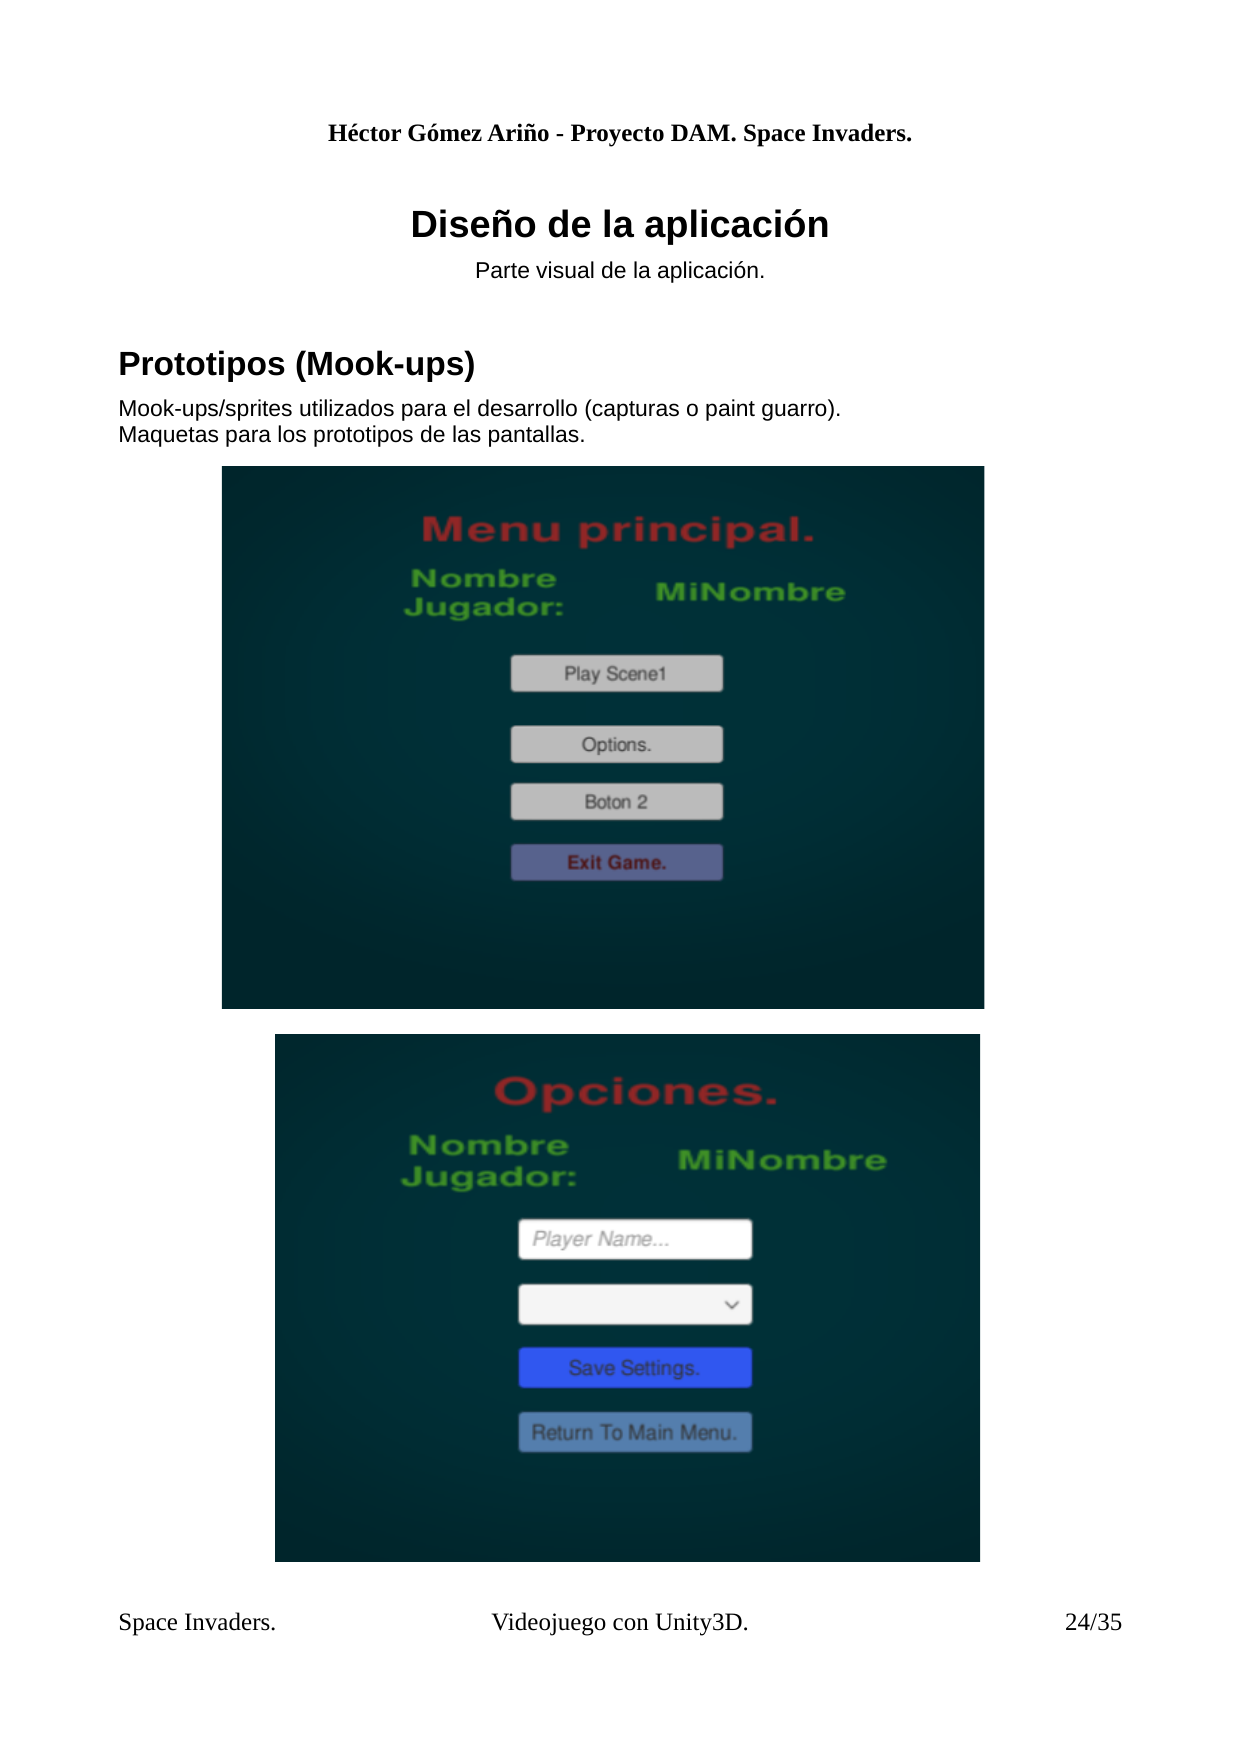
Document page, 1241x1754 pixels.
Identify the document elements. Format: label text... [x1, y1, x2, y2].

picture [221, 466, 985, 1009]
subtitle Prototipos (Mook-ups) [118, 343, 1122, 382]
text Mook-ups/sprites utilizados para el desarrollo (capturas o paint guarro). [118, 395, 1122, 421]
text Parte visual de la aplicación. [118, 257, 1122, 284]
picture [275, 1034, 981, 1562]
text Maquetas para los prototipos de las pantallas. [118, 421, 1122, 447]
subtitle Diseño de la aplicación [118, 201, 1122, 245]
